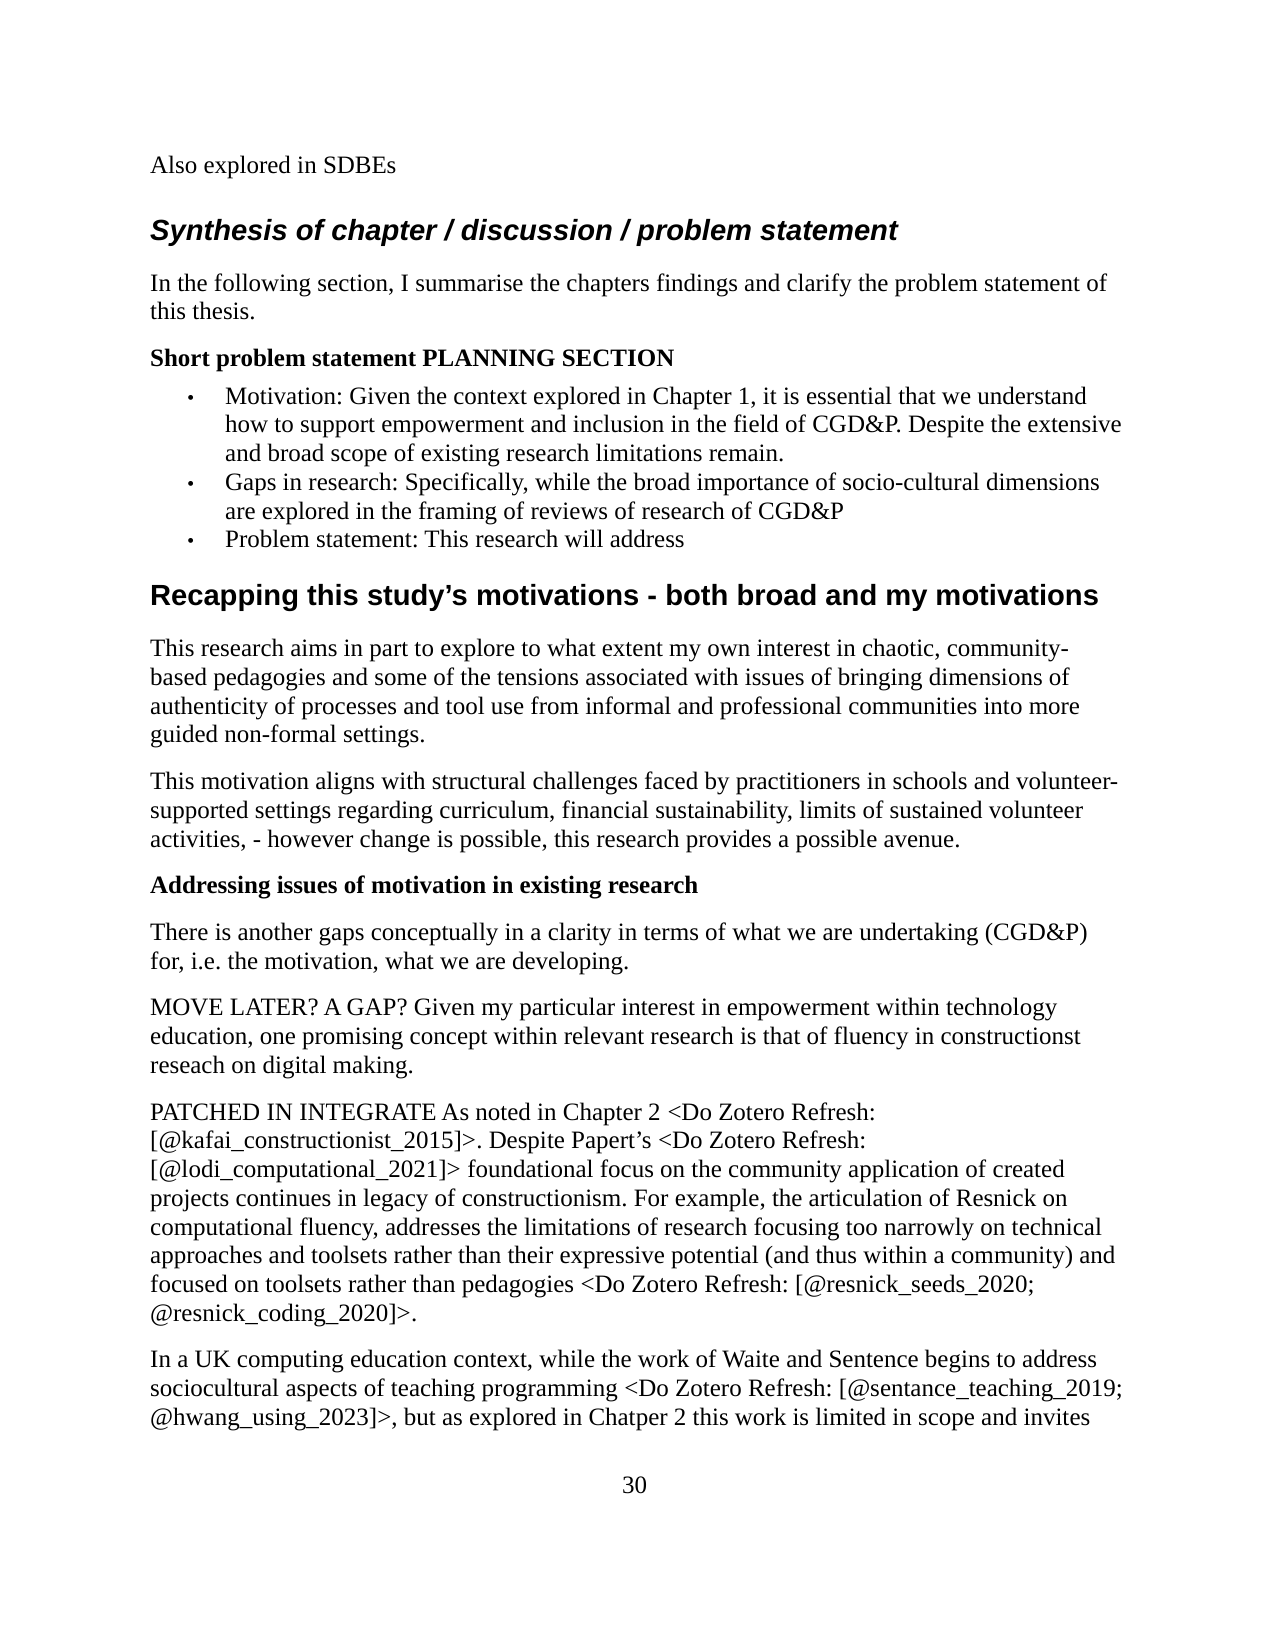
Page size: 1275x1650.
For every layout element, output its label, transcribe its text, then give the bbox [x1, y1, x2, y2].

text Addressing issues of motivation in existing research [150, 870, 1125, 899]
text In the following section, I summarise the chapters findings and clarify the problem statement of this thesis. [150, 268, 1125, 325]
text This research aims in part to explore to what extent my own interest in chaotic, community-based pedagogies and some of the tensions associated with issues of bringing dimensions of authenticity of processes and tool use from informal and professional communities into more guided non-formal settings. [150, 633, 1125, 748]
subtitle Synthesis of chapter / discussion / problem statement [150, 213, 1125, 246]
text This motivation aligns with structural challenges faced by practitioners in schools and volunteer-supported settings regarding curriculum, financial sustainability, limits of sustained volunteer activities, - however change is possible, this research provides a possible avenue. [150, 766, 1125, 852]
list Motivation: Given the context explored in Chapter 1, it is essential that we understand how to support empowerment and inclusion in the field of CGD&P. Despite the extensive and broad scope of existing research limitations remain. [187, 381, 1125, 467]
text Short problem statement PLANNING SECTION [150, 343, 1125, 372]
text MOVE LATER? A GAP? Given my particular interest in empowerment within technology education, one promising concept within relevant research is that of fluency in constructionst reseach on digital making. [150, 992, 1125, 1079]
text Also explored in SDBEs [150, 150, 1125, 179]
text There is another gaps conceptually in a clarity in terms of what we are undertaking (CGD&P) for, i.e. the motivation, what we are developing. [150, 917, 1125, 974]
list Problem statement: This research will address [187, 524, 1125, 553]
text PATCHED IN INTEGRATE As noted in Chapter 2 <Do Zotero Refresh: [@kafai_constructionist_2015]>. Despite Papert’s <Do Zotero Refresh: [@lodi_computational_2021]> foundational focus on the community application of created projects continues in legacy of constructionism. For example, the articulation of Resnick on computational fluency, addresses the limitations of research focusing too narrowly on technical approaches and toolsets rather than their expressive potential (and thus within a community) and focused on toolsets rather than pedagogies <Do Zotero Refresh: [@resnick_seeds_2020; @resnick_coding_2020]>. [150, 1097, 1125, 1327]
text In a UK computing education context, while the work of Waite and Sentence begins to address sociocultural aspects of teaching programming <Do Zotero Refresh: [@sentance_teaching_2019; @hwang_using_2023]>, but as explored in Chatper 2 this work is limited in scope and invites [150, 1344, 1125, 1431]
subtitle Recapping this study’s motivations - both broad and my motivations [150, 578, 1125, 612]
list Gaps in research: Specifically, while the broad importance of socio-cultural dimensions are explored in the framing of reviews of research of CGD&P [187, 467, 1125, 524]
